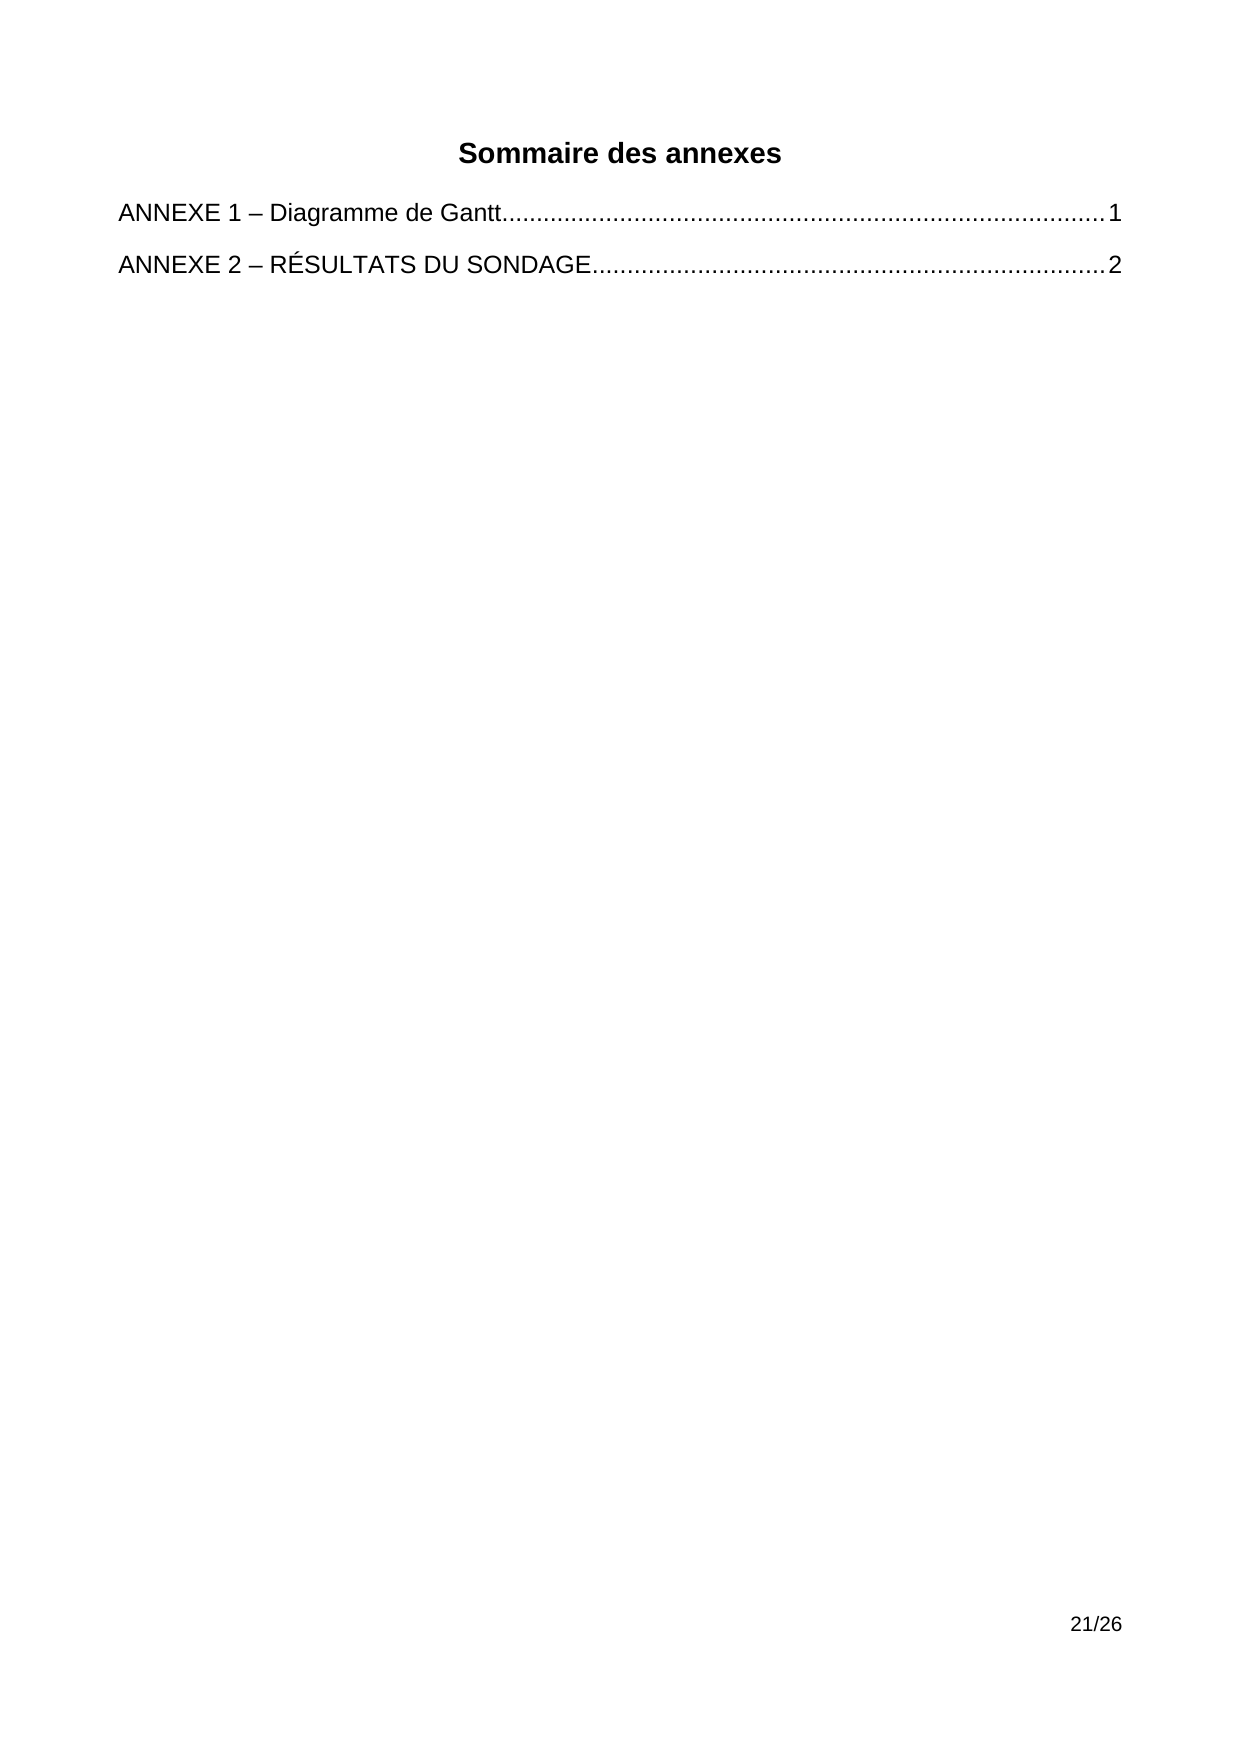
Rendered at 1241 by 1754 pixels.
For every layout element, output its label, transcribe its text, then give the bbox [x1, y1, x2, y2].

text ANNEXE 1 – Diagramme de Gantt 1 [118, 198, 1122, 227]
text ANNEXE 2 – RÉSULTATS DU SONDAGE 2 [118, 250, 1122, 279]
subtitle Sommaire des annexes [118, 136, 1122, 169]
